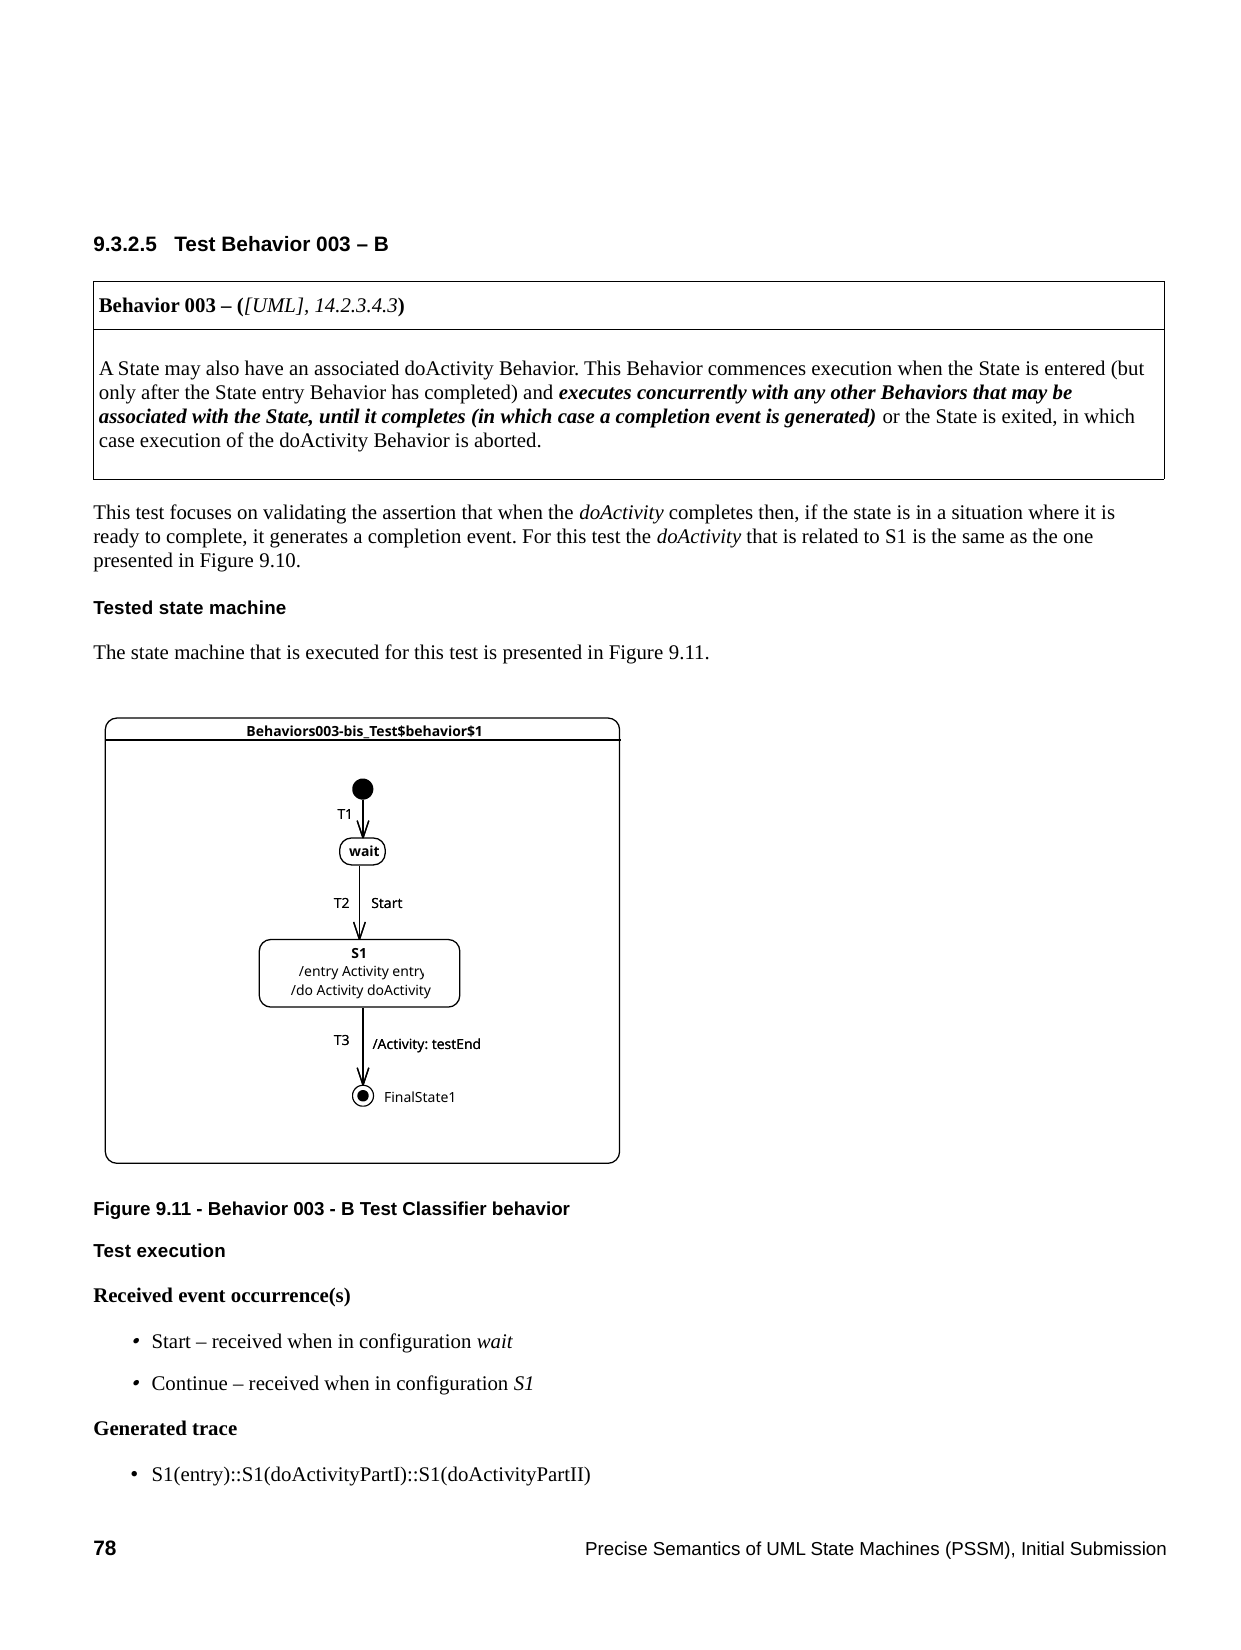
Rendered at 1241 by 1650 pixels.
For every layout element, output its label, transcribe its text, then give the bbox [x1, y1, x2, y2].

subtitle Test execution [93, 685, 1164, 1262]
list Start – received when in configuration wait [131, 1328, 1164, 1353]
text Received event occurrence(s) [93, 1283, 1164, 1307]
subtitle Test Behavior 003 – B [93, 231, 1164, 256]
text Generated trace [93, 1416, 1164, 1440]
text The state machine that is executed for this test is presented in Figure 9.11. [93, 639, 1164, 664]
table_cell A State may also have an associated doActivity Behavior. This Behavior commences execution when the State is entered (but only after the State entry Behavior has completed) and executes concurrently with any other Behaviors that may be associated with the State, until it completes (in which case a completion event is generated) or the State is exited, in which case execution of the doActivity Behavior is aborted. [94, 330, 1164, 479]
text This test focuses on validating the assertion that when the doActivity completes then, if the state is in a situation where it is ready to complete, it generates a completion event. For this test the doActivity that is related to S1 is the same as the one presented in Figure 9.10. [93, 500, 1164, 572]
subtitle Tested state machine [93, 597, 1164, 618]
text Figure 9.11 - Behavior 003 - B Test Classifier behavior [93, 1198, 702, 1219]
table_header Behavior 003 – ([UML], 14.2.3.4.3) [94, 282, 1164, 329]
list S1(entry)::S1(doActivityPartI)::S1(doActivityPartII) [131, 1461, 1164, 1486]
list Continue – received when in configuration S1 [131, 1369, 1164, 1394]
